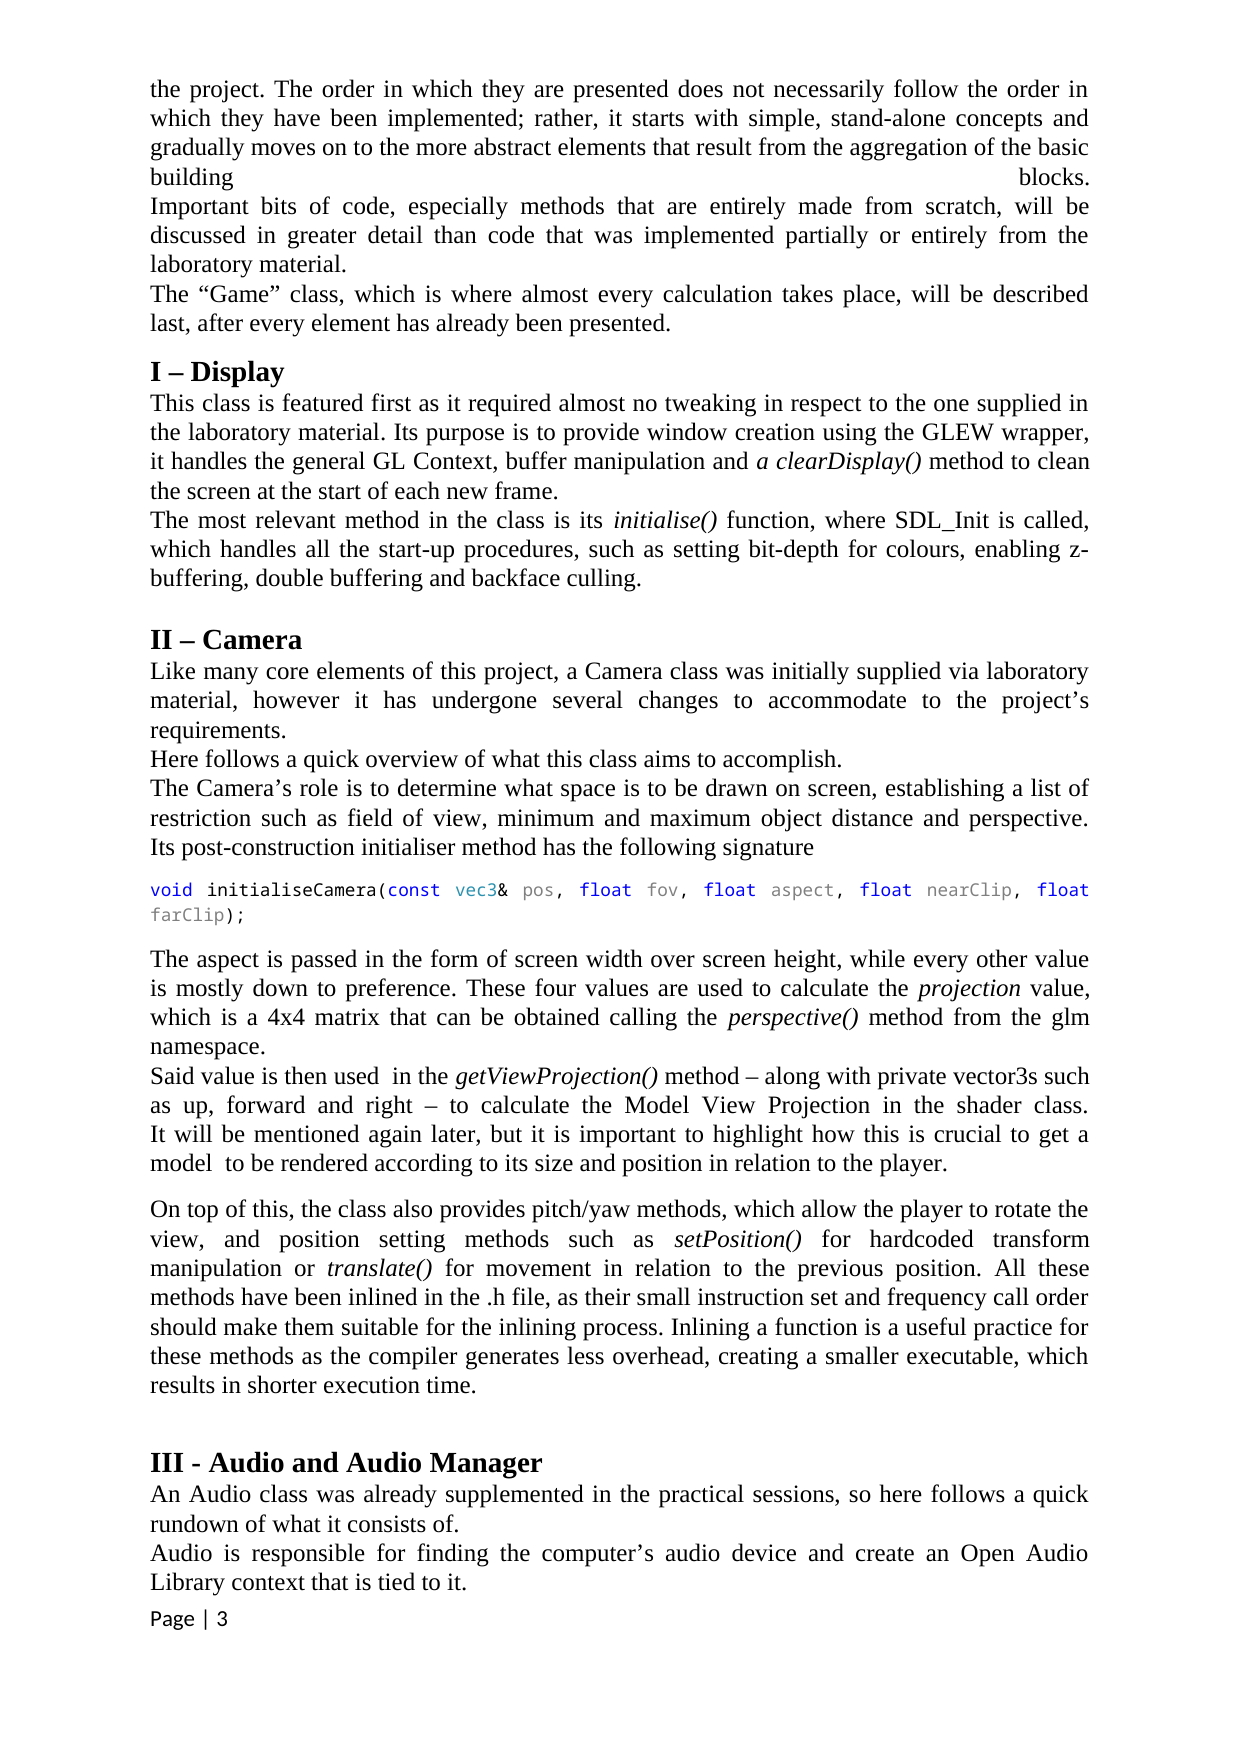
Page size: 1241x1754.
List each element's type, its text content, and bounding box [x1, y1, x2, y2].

text On top of this, the class also provides pitch/yaw methods, which allow the player to rotate the view, and position setting methods such as setPosition() for hardcoded transform manipulation or translate() for movement in relation to the previous position. All these methods have been inlined in the .h file, as their small instruction set and frequency call order should make them suitable for the inlining process. Inlining a function is a useful practice for these methods as the compiler generates less overhead, creating a smaller executable, which results in shorter execution time. [150, 1194, 1090, 1399]
text III - Audio and Audio Manager An Audio class was already supplemented in the practical sessions, so here follows a quick rundown of what it consists of. Audio is responsible for finding the computer’s audio device and create an Open Audio Library context that is tied to it. [150, 1416, 1090, 1596]
text The aspect is passed in the form of screen width over screen height, while every other value is mostly down to preference. These four values are used to calculate the projection value, which is a 4x4 matrix that can be obtained calling the perspective() method from the glm namespace. Said value is then used in the getViewProjection() method – along with private vector3s such as up, forward and right – to calculate the Model View Projection in the shader class. It will be mentioned again later, but it is important to highlight how this is crucial to get a model to be rendered according to its size and position in relation to the player. [150, 944, 1090, 1177]
text void initialiseCamera(const vec3& pos, float fov, float aspect, float nearClip, float farClip); [150, 878, 1090, 927]
text I – Display This class is featured first as it required almost no tweaking in respect to the one supplied in the laboratory material. Its purpose is to provide window creation using the GLEW wrapper, it handles the general GL Context, buffer manipulation and a clearDisplay() method to clean the screen at the start of each new frame. The most relevant method in the class is its initialise() function, where SDL_Init is called, which handles all the start-up procedures, such as setting bit-depth for colours, enabling z-buffering, double buffering and backface culling. II – Camera Like many core elements of this project, a Camera class was initially supplied via laboratory material, however it has undergone several changes to accommodate to the project’s requirements. Here follows a quick overview of what this class aims to accomplish. The Camera’s role is to determine what space is to be drawn on screen, establishing a list of restriction such as field of view, minimum and maximum object distance and perspective. Its post-construction initialiser method has the following signature [150, 354, 1090, 861]
text the project. The order in which they are presented does not necessarily follow the order in which they have been implemented; rather, it starts with simple, stand-alone concepts and gradually moves on to the more abstract elements that result from the aggregation of the basic building blocks. Important bits of code, especially methods that are entirely made from scratch, will be discussed in greater detail than code that was implemented partially or entirely from the laboratory material. The “Game” class, which is where almost every calculation takes place, will be described last, after every element has already been presented. [150, 74, 1090, 337]
